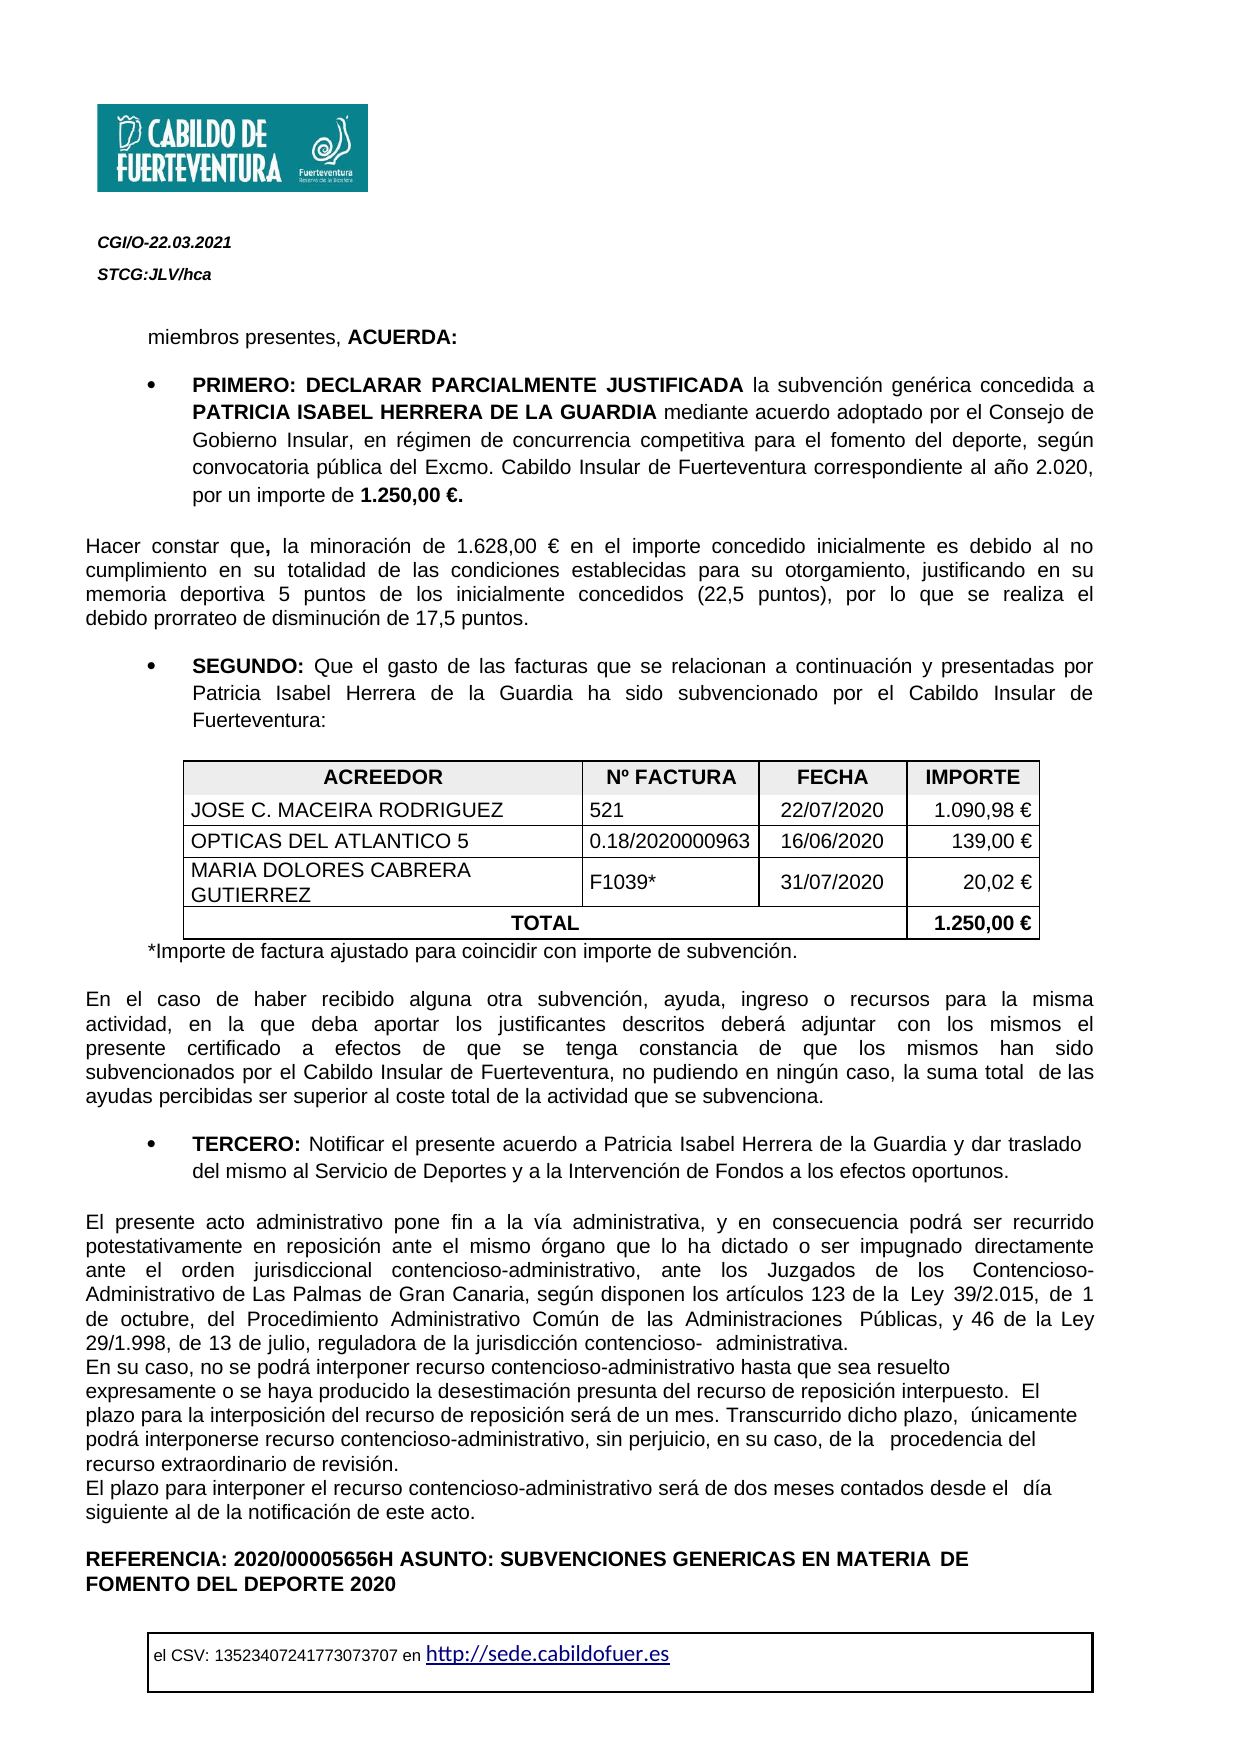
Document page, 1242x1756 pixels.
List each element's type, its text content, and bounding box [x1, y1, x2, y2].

text Hacer constar que, la minoración de 1.628,00 € en el importe concedido inicialmente es debido al no cumplimiento en su totalidad de las condiciones establecidas para su otorgamiento, justificando en su memoria deportiva 5 puntos de los inicialmente concedidos (22,5 puntos), por lo que se realiza el debido prorrateo de disminución de 17,5 puntos. [85, 534, 1094, 630]
list TERCERO: Notificar el presente acuerdo a Patricia Isabel Herrera de la Guardia y dar traslado del mismo al Servicio de Deportes y a la Intervención de Fondos a los efectos oportunos. [148, 1132, 1093, 1183]
table_cell 22/07/2020 [760, 795, 906, 824]
list SEGUNDO: Que el gasto de las facturas que se relacionan a continuación y presentadas por Patricia Isabel Herrera de la Guardia ha sido subvencionado por el Cabildo Insular de Fuerteventura: [148, 654, 1094, 732]
table_header IMPORTE [908, 762, 1039, 790]
text El presente acto administrativo pone fin a la vía administrativa, y en consecuencia podrá ser recurrido potestativamente en reposición ante el mismo órgano que lo ha dictado o ser impugnado directamente ante el orden jurisdiccional contencioso-administrativo, ante los Juzgados de los Contencioso-Administrativo de Las Palmas de Gran Canaria, según disponen los artículos 123 de la Ley 39/2.015, de 1 de octubre, del Procedimiento Administrativo Común de las Administraciones Públicas, y 46 de la Ley 29/1.998, de 13 de julio, reguladora de la jurisdicción contencioso- administrativa. [85, 1210, 1094, 1355]
text *Importe de factura ajustado para coincidir con importe de subvención. [148, 939, 1106, 963]
table_cell 139,00 € [908, 826, 1039, 857]
table_cell MARIA DOLORES CABRERA GUTIERREZ [184, 858, 582, 906]
table_header FECHA [760, 762, 906, 790]
table_cell 1.090,98 € [908, 795, 1039, 824]
table_cell 1.250,00 € [908, 907, 1039, 938]
list PRIMERO: DECLARAR PARCIALMENTE JUSTIFICADA la subvención genérica concedida a PATRICIA ISABEL HERRERA DE LA GUARDIA mediante acuerdo adoptado por el Consejo de Gobierno Insular, en régimen de concurrencia competitiva para el fomento del deporte, según convocatoria pública del Excmo. Cabildo Insular de Fuerteventura correspondiente al año 2.020, por un importe de 1.250,00 €. [148, 373, 1094, 507]
table_cell 521 [583, 795, 758, 824]
table_cell 20,02 € [908, 858, 1039, 906]
text En su caso, no se podrá interponer recurso contencioso-administrativo hasta que sea resuelto expresamente o se haya producido la desestimación presunta del recurso de reposición interpuesto. El plazo para la interposición del recurso de reposición será de un mes. Transcurrido dicho plazo, únicamente podrá interponerse recurso contencioso-administrativo, sin perjuicio, en su caso, de la procedencia del recurso extraordinario de revisión. [85, 1355, 1078, 1475]
text miembros presentes, ACUERDA: [148, 324, 1106, 348]
table_header Nº FACTURA [583, 762, 758, 790]
subtitle REFERENCIA: 2020/00005656H ASUNTO: SUBVENCIONES GENERICAS EN MATERIA DE FOMENTO DEL DEPORTE 2020 [85, 1547, 1078, 1595]
table_header ACREEDOR [184, 762, 582, 790]
table_cell 0.18/2020000963 [583, 826, 758, 857]
table_cell F1039* [583, 858, 758, 906]
text El plazo para interponer el recurso contencioso-administrativo será de dos meses contados desde el día siguiente al de la notificación de este acto. [85, 1475, 1086, 1523]
table_cell OPTICAS DEL ATLANTICO 5 [184, 826, 582, 857]
table_cell TOTAL [184, 907, 906, 938]
table_cell 31/07/2020 [760, 858, 906, 906]
text En el caso de haber recibido alguna otra subvención, ayuda, ingreso o recursos para la misma actividad, en la que deba aportar los justificantes descritos deberá adjuntar con los mismos el presente certificado a efectos de que se tenga constancia de que los mismos han sido subvencionados por el Cabildo Insular de Fuerteventura, no pudiendo en ningún caso, la suma total de las ayudas percibidas ser superior al coste total de la actividad que se subvenciona. [85, 987, 1094, 1108]
table_cell 16/06/2020 [760, 826, 906, 857]
table_cell JOSE C. MACEIRA RODRIGUEZ [184, 795, 582, 824]
